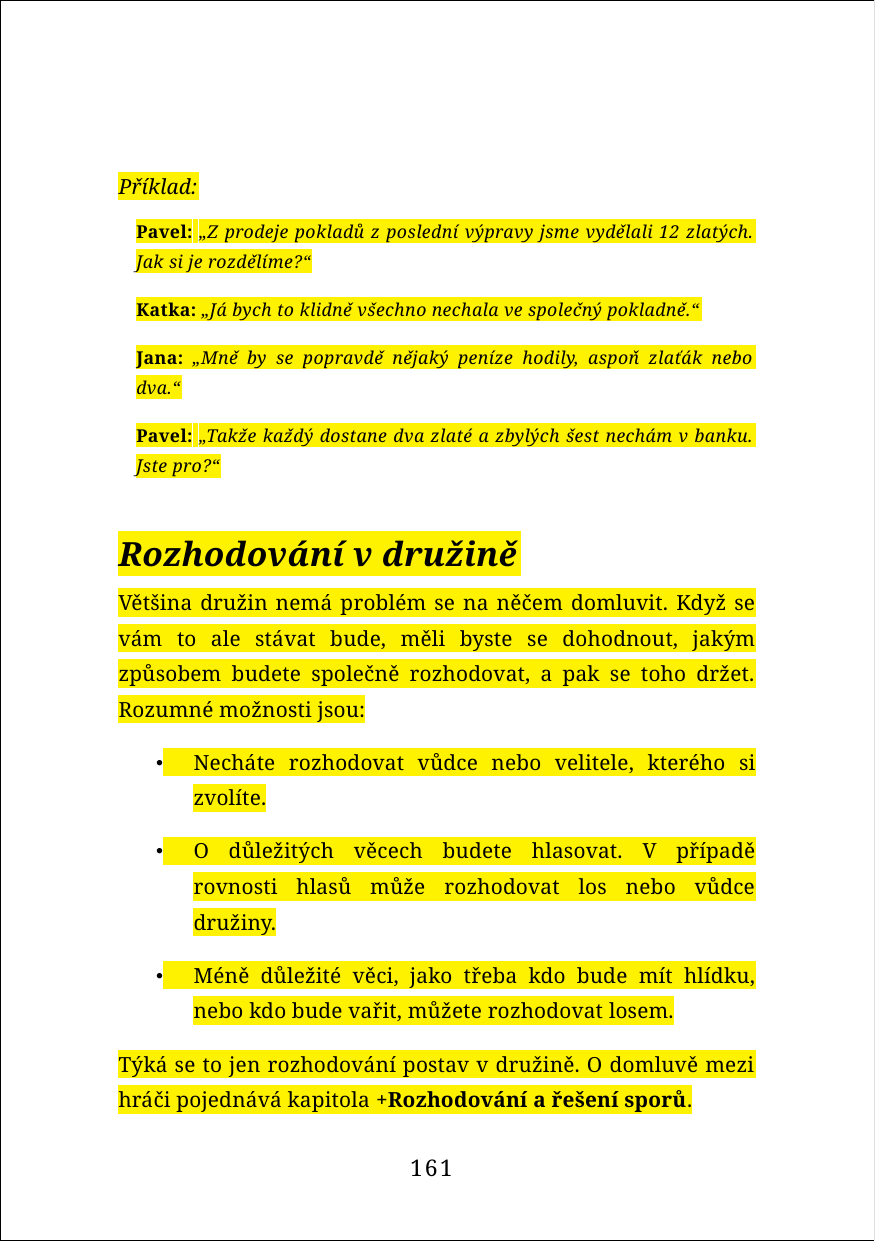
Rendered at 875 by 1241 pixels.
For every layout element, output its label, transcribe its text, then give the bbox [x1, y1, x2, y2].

text Většina družin nemá problém se na něčem domluvit. Když se vám to ale stávat bude, měli byste se dohodnout, jakým způsobem budete společně rozhodovat, a pak se toho držet. Rozumné možnosti jsou: [118, 588, 756, 723]
text Příklad: [118, 172, 756, 200]
list Necháte rozhodovat vůdce nebo velitele, kterého si zvolíte. [156, 748, 756, 812]
list Méně důležité věci, jako třeba kdo bude mít hlídku, nebo kdo bude vařit, můžete rozhodovat losem. [156, 961, 756, 1025]
list O důležitých věcech budete hlasovat. V případě rovnosti hlasů může rozhodovat los nebo vůdce družiny. [156, 837, 756, 936]
text Katka: „Já bych to klidně všechno nechala ve společný pokladně.“ [136, 297, 756, 321]
subtitle Rozhodování v družině [118, 531, 756, 576]
text Jana: „Mně by se popravdě nějaký peníze hodily, aspoň zlaťák nebo dva.“ [136, 345, 756, 399]
text Pavel: „Takže každý dostane dva zlaté a zbylých šest nechám v banku. Jste pro?“ [136, 423, 756, 478]
text Týká se to jen rozhodování postav v družině. O domluvě mezi hráči pojednává kapitola +Rozhodování a řešení sporů. [118, 1050, 756, 1114]
text Pavel: „Z prodeje pokladů z poslední výpravy jsme vydělali 12 zlatých. Jak si je rozdělíme?“ [136, 219, 756, 273]
